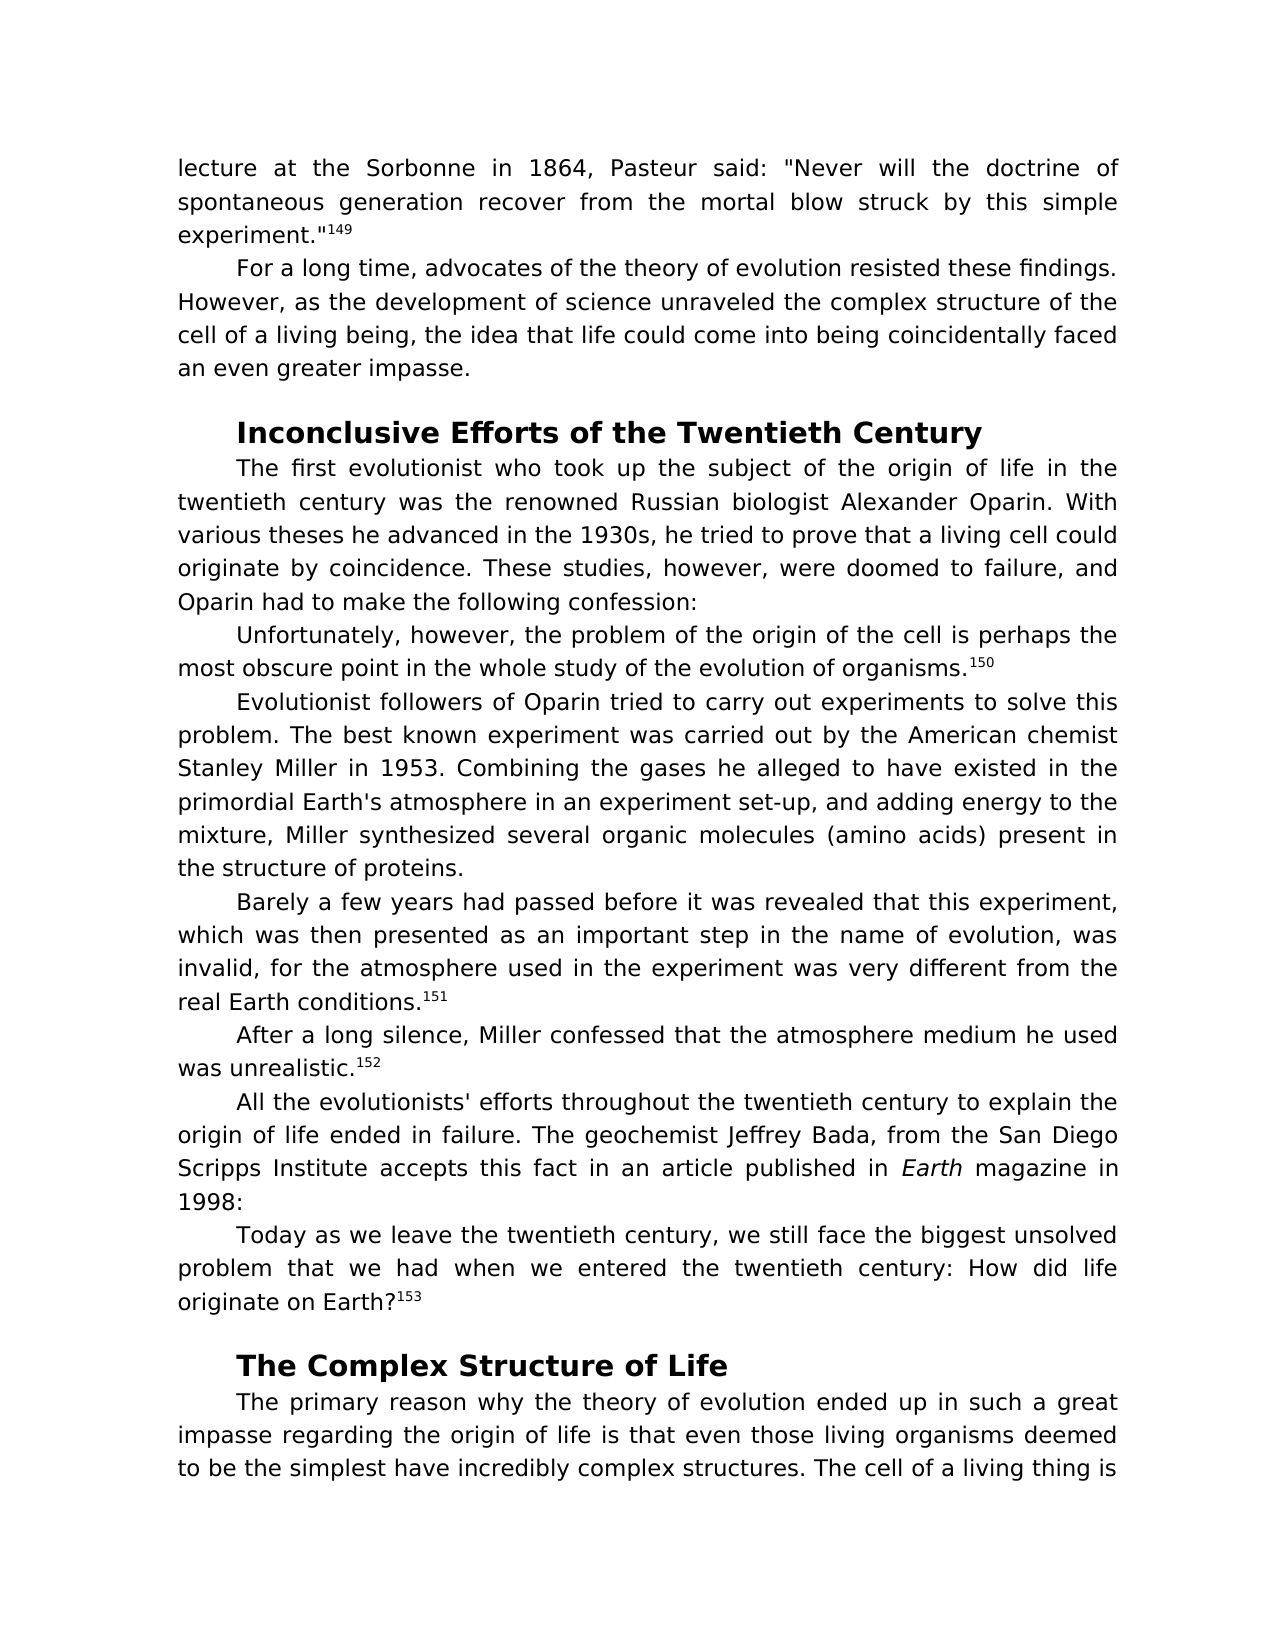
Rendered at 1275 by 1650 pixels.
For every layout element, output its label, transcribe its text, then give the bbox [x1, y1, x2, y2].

text Barely a few years had passed before it was revealed that this experiment, which was then presented as an important step in the name of evolution, was invalid, for the atmosphere used in the experiment was very different from the real Earth conditions.151 [177, 883, 1119, 1017]
text All the evolutionists' efforts throughout the twentieth century to explain the origin of life ended in failure. The geochemist Jeffrey Bada, from the San Diego Scripps Institute accepts this fact in an article published in Earth magazine in 1998: [177, 1083, 1119, 1217]
text The first evolutionist who took up the subject of the origin of life in the twentieth century was the renowned Russian biologist Alexander Oparin. With various theses he advanced in the 1930s, he tried to prove that a living cell could originate by coincidence. These studies, however, were doomed to failure, and Oparin had to make the following confession: [177, 450, 1119, 617]
text Evolutionist followers of Oparin tried to carry out experiments to solve this problem. The best known experiment was carried out by the American chemist Stanley Miller in 1953. Combining the gases he alleged to have existed in the primordial Earth's atmosphere in an experiment set-up, and adding energy to the mixture, Miller synthesized several organic molecules (amino acids) present in the structure of proteins. [177, 683, 1119, 883]
text After a long silence, Miller confessed that the atmosphere medium he used was unrealistic.152 [177, 1017, 1119, 1083]
text Inconclusive Efforts of the Twentieth Century [177, 417, 1119, 450]
text Today as we leave the twentieth century, we still face the biggest unsolved problem that we had when we entered the twentieth century: How did life originate on Earth?153 [177, 1217, 1119, 1317]
text The primary reason why the theory of evolution ended up in such a great impasse regarding the origin of life is that even those living organisms deemed to be the simplest have incredibly complex structures. The cell of a living thing is [177, 1383, 1119, 1483]
text The Complex Structure of Life [177, 1350, 1119, 1383]
text Unfortunately, however, the problem of the origin of the cell is perhaps the most obscure point in the whole study of the evolution of organisms.150 [177, 617, 1119, 683]
text For a long time, advocates of the theory of evolution resisted these findings. However, as the development of science unraveled the complex structure of the cell of a living being, the idea that life could come into being coincidentally faced an even greater impasse. [177, 250, 1119, 383]
text lecture at the Sorbonne in 1864, Pasteur said: "Never will the doctrine of spontaneous generation recover from the mortal blow struck by this simple experiment."149 [177, 150, 1119, 250]
